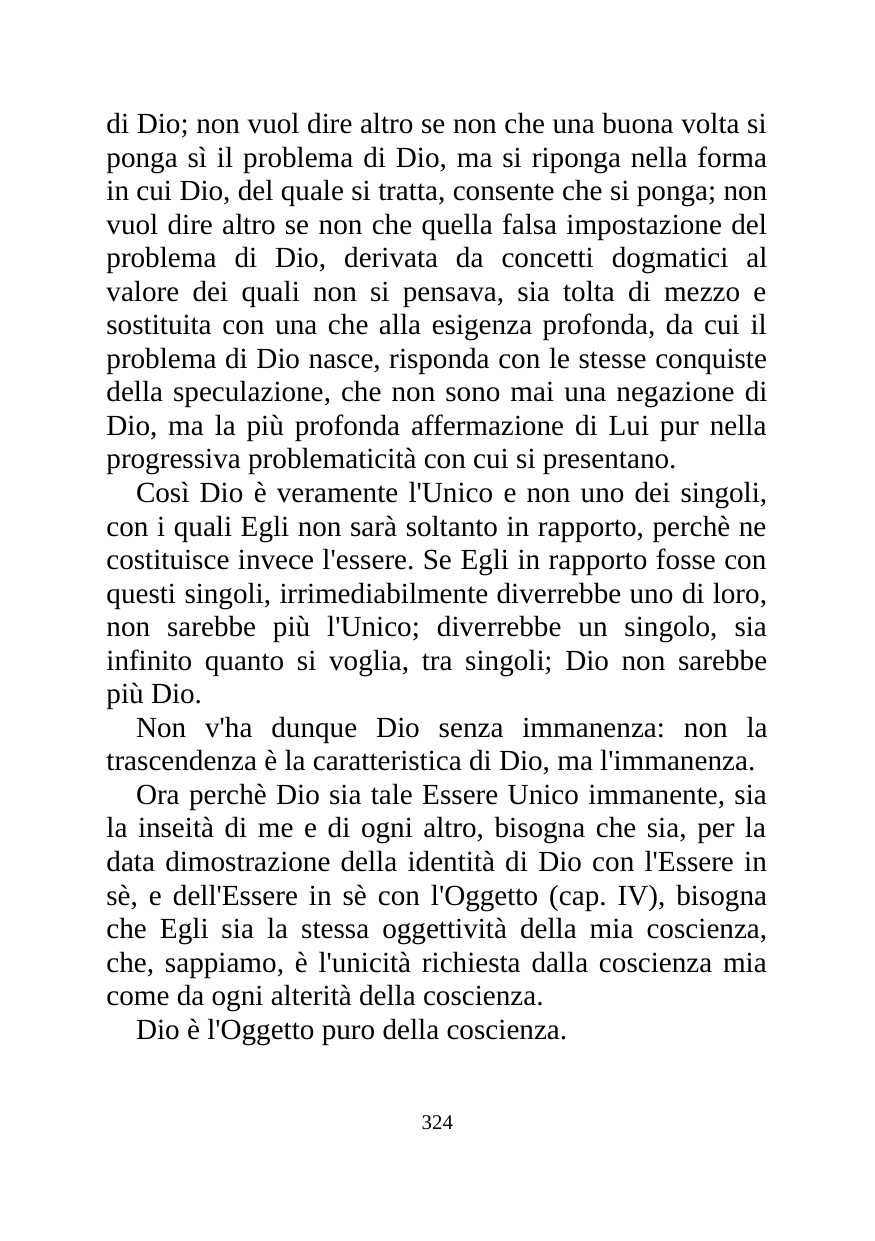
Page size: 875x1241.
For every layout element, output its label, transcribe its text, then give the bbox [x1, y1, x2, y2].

text Dio è l'Oggetto puro della coscienza. [106, 1012, 768, 1045]
text Non v'ha dunque Dio senza immanenza: non la trascendenza è la caratteristica di Dio, ma l'immanenza. [106, 710, 768, 777]
text di Dio; non vuol dire altro se non che una buona volta si ponga sì il problema di Dio, ma si riponga nella forma in cui Dio, del quale si tratta, consente che si ponga; non vuol dire altro se non che quella falsa impostazione del problema di Dio, derivata da concetti dogmatici al valore dei quali non si pensava, sia tolta di mezzo e sostituita con una che alla esigenza profonda, da cui il problema di Dio nasce, risponda con le stesse conquiste della speculazione, che non sono mai una negazione di Dio, ma la più profonda affermazione di Lui pur nella progressiva problematicità con cui si presentano. [106, 106, 768, 475]
text Così Dio è veramente l'Unico e non uno dei singoli, con i quali Egli non sarà soltanto in rapporto, perchè ne costituisce invece l'essere. Se Egli in rapporto fosse con questi singoli, irrimediabilmente diverrebbe uno di loro, non sarebbe più l'Unico; diverrebbe un singolo, sia infinito quanto si voglia, tra singoli; Dio non sarebbe più Dio. [106, 475, 768, 710]
text Ora perchè Dio sia tale Essere Unico immanente, sia la inseità di me e di ogni altro, bisogna che sia, per la data dimostrazione della identità di Dio con l'Essere in sè, e dell'Essere in sè con l'Oggetto (cap. IV), bisogna che Egli sia la stessa oggettività della mia coscienza, che, sappiamo, è l'unicità richiesta dalla coscienza mia come da ogni alterità della coscienza. [106, 777, 768, 1012]
